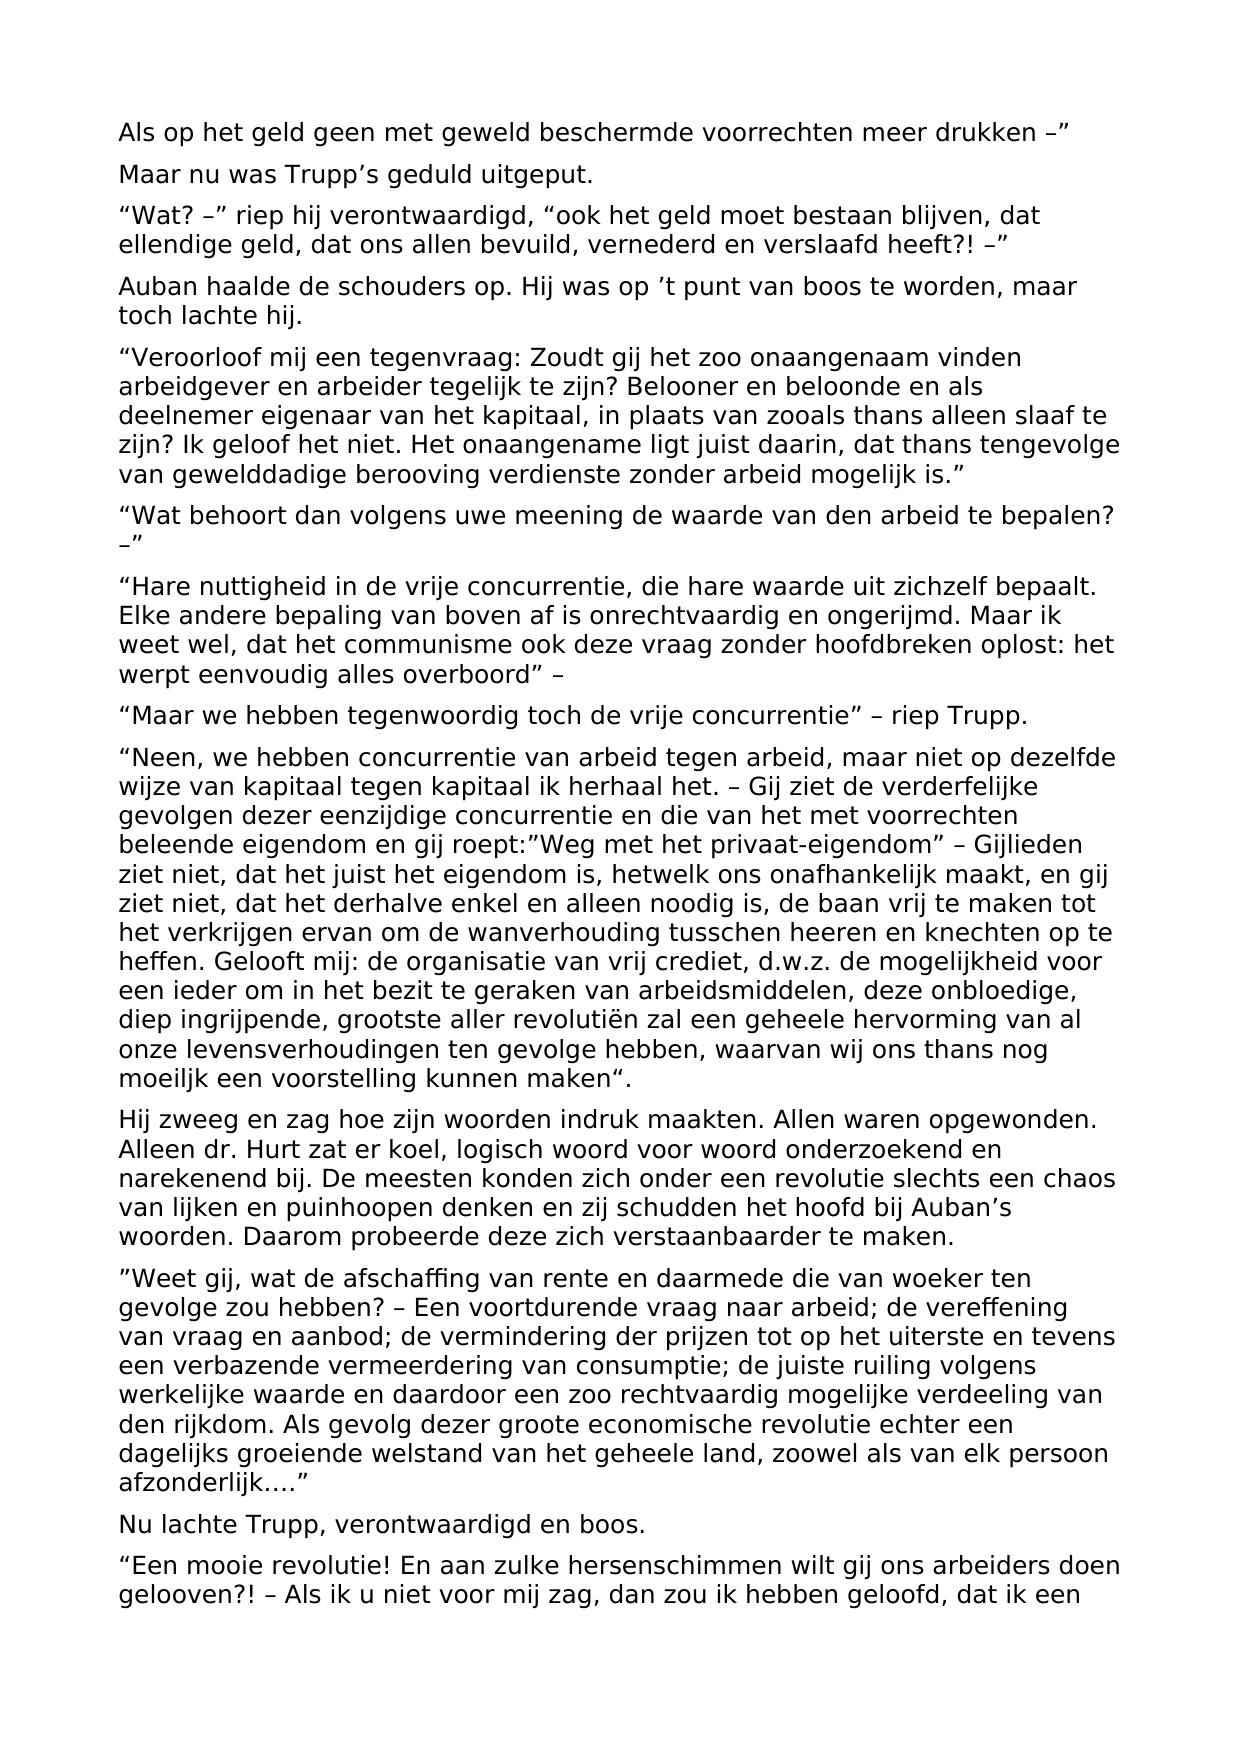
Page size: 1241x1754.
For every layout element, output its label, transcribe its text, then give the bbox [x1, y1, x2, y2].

text “Een mooie revolutie! En aan zulke hersenschimmen wilt gij ons arbeiders doen gelooven?! – Als ik u niet voor mij zag, dan zou ik hebben geloofd, dat ik een [118, 1551, 1122, 1610]
text Nu lachte Trupp, verontwaardigd en boos. [118, 1510, 1122, 1539]
text ”Weet gij, wat de afschaffing van rente en daarmede die van woeker ten gevolge zou hebben? – Een voortdurende vraag naar arbeid; de vereffening van vraag en aanbod; de vermindering der prijzen tot op het uiterste en tevens een verbazende vermeerdering van consumptie; de juiste ruiling volgens werkelijke waarde en daardoor een zoo rechtvaardig mogelijke verdeeling van den rijkdom. Als gevolg dezer groote economische revolutie echter een dagelijks groeiende welstand van het geheele land, zoowel als van elk persoon afzonderlijk….” [118, 1264, 1122, 1497]
text “Hare nuttigheid in de vrije concurrentie, die hare waarde uit zichzelf bepaalt. Elke andere bepaling van boven af is onrechtvaardig en ongerijmd. Maar ik weet wel, dat het communisme ook deze vraag zonder hoofdbreken oplost: het werpt eenvoudig alles overboord” – [118, 572, 1122, 689]
text “Veroorloof mij een tegenvraag: Zoudt gij het zoo onaangenaam vinden arbeidgever en arbeider tegelijk te zijn? Belooner en beloonde en als deelnemer eigenaar van het kapitaal, in plaats van zooals thans alleen slaaf te zijn? Ik geloof het niet. Het onaangename ligt juist daarin, dat thans tengevolge van gewelddadige berooving verdienste zonder arbeid mogelijk is.” [118, 343, 1122, 489]
text “Neen, we hebben concurrentie van arbeid tegen arbeid, maar niet op dezelfde wijze van kapitaal tegen kapitaal ik herhaal het. – Gij ziet de verderfelijke gevolgen dezer eenzijdige concurrentie en die van het met voorrechten beleende eigendom en gij roept:”Weg met het privaat-eigendom” – Gijlieden ziet niet, dat het juist het eigendom is, hetwelk ons onafhankelijk maakt, en gij ziet niet, dat het derhalve enkel en alleen noodig is, de baan vrij te maken tot het verkrijgen ervan om de wanverhouding tusschen heeren en knechten op te heffen. Gelooft mij: de organisatie van vrij crediet, d.w.z. de mogelijkheid voor een ieder om in het bezit te geraken van arbeidsmiddelen, deze onbloedige, diep ingrijpende, grootste aller revolutiën zal een geheele hervorming van al onze levensverhoudingen ten gevolge hebben, waarvan wij ons thans nog moeiljk een voorstelling kunnen maken“. [118, 743, 1122, 1093]
text Auban haalde de schouders op. Hij was op ’t punt van boos te worden, maar toch lachte hij. [118, 272, 1122, 331]
text Als op het geld geen met geweld beschermde voorrechten meer drukken –” [118, 118, 1122, 147]
text “Maar we hebben tegenwoordig toch de vrije concurrentie” – riep Trupp. [118, 701, 1122, 731]
text Hij zweeg en zag hoe zijn woorden indruk maakten. Allen waren opgewonden. Alleen dr. Hurt zat er koel, logisch woord voor woord onderzoekend en narekenend bij. De meesten konden zich onder een revolutie slechts een chaos van lijken en puinhoopen denken en zij schudden het hoofd bij Auban’s woorden. Daarom probeerde deze zich verstaanbaarder te maken. [118, 1106, 1122, 1251]
text Maar nu was Trupp’s geduld uitgeput. [118, 160, 1122, 189]
text “Wat behoort dan volgens uwe meening de waarde van den arbeid te bepalen? –” [118, 501, 1122, 560]
text “Wat? –” riep hij verontwaardigd, “ook het geld moet bestaan blijven, dat ellendige geld, dat ons allen bevuild, vernederd en verslaafd heeft?! –” [118, 201, 1122, 260]
